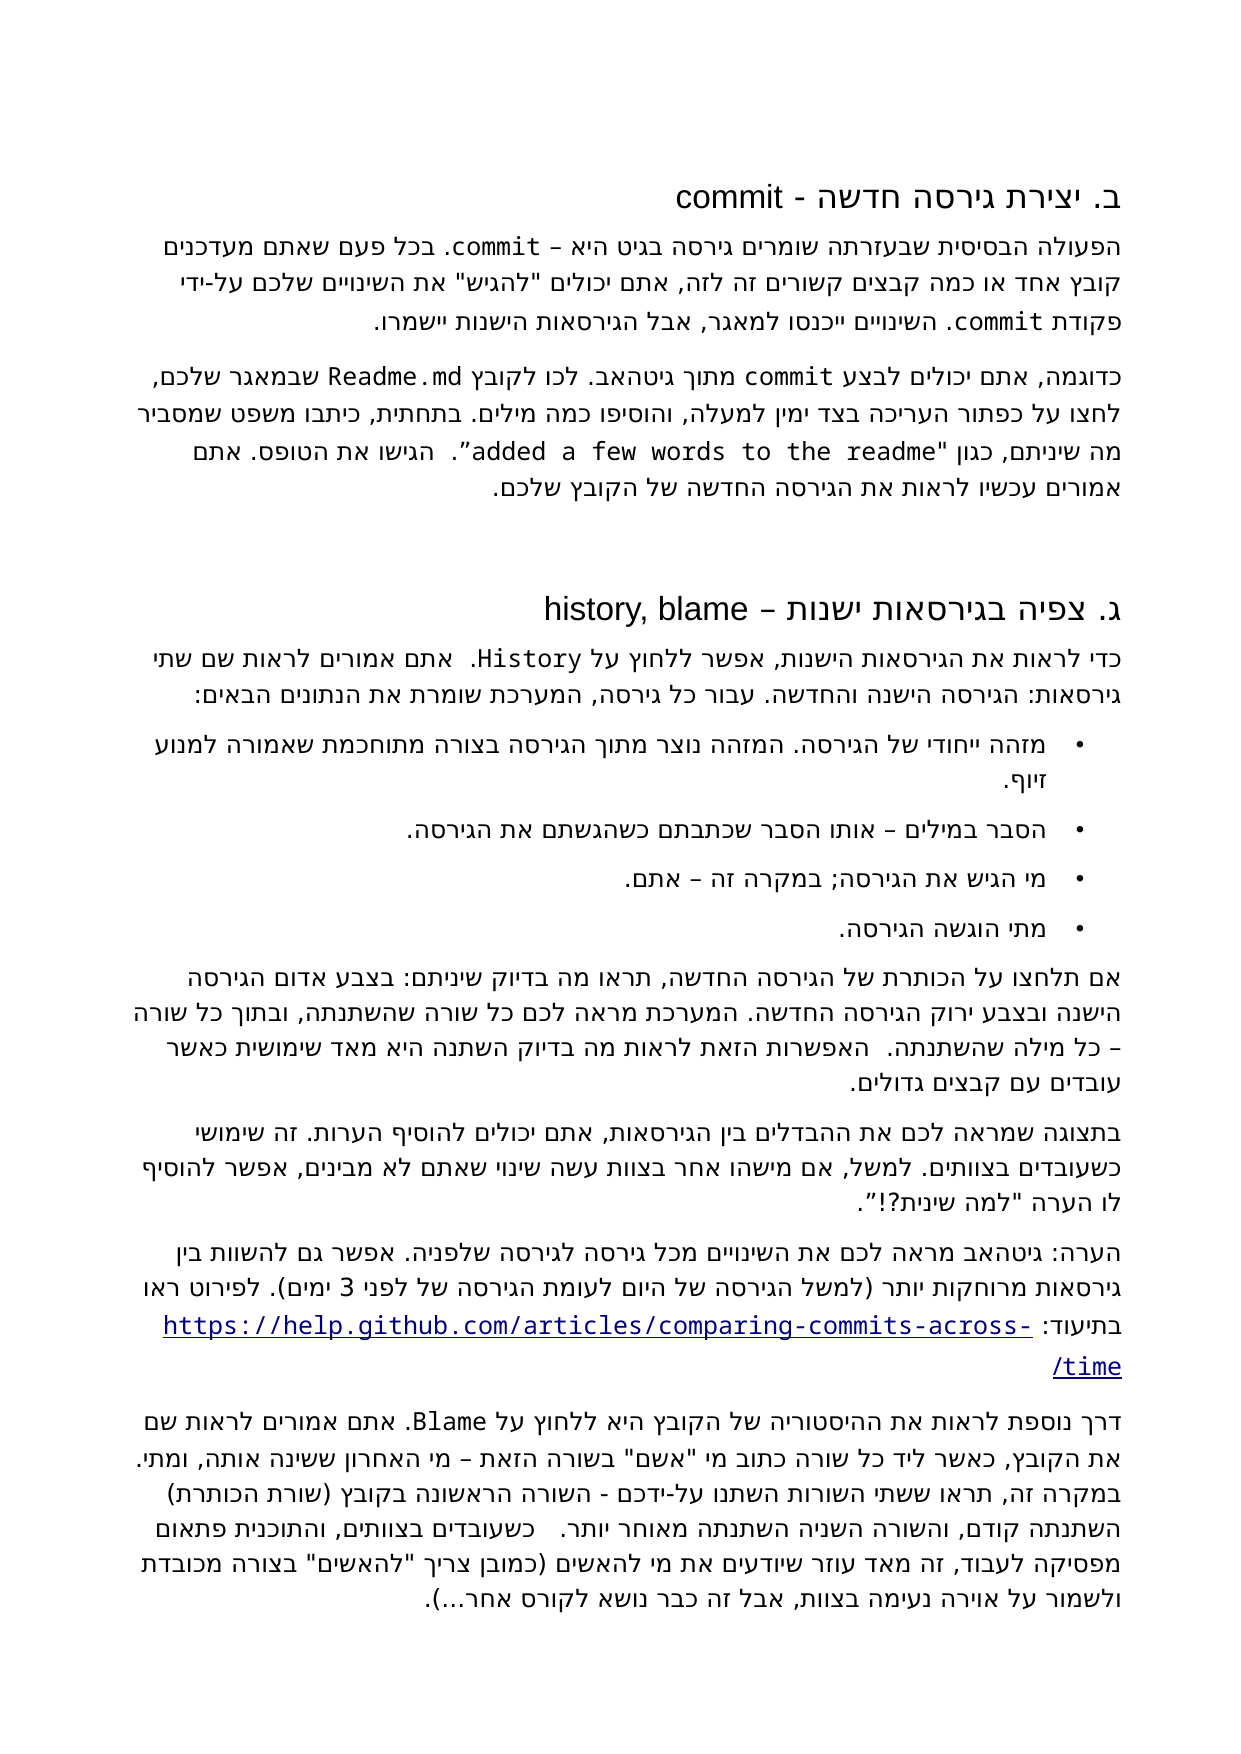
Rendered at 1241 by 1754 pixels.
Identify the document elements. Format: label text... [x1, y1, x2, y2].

list הסבר במילים – אותו הסבר שכתבתם כשהגשתם את הגירסה. [118, 815, 1084, 844]
text דרך נוספת לראות את ההיסטוריה של הקובץ היא ללחוץ על Blame. אתם אמורים לראות שם את הקובץ, כאשר ליד כל שורה כתוב מי "אשם" בשורה הזאת – מי האחרון ששינה אותה, ומתי. במקרה זה, תראו ששתי השורות השתנו על-ידכם - השורה הראשונה בקובץ (שורת הכותרת) השתנתה קודם, והשורה השניה השתנתה מאוחר יותר. כשעובדים בצוותים, והתוכנית פתאום מפסיקה לעבוד, זה מאד עוזר שיודעים את מי להאשים (כמובן צריך "להאשים" בצורה מכובדת ולשמור על אוירה נעימה בצוות, אבל זה כבר נושא לקורס אחר...). [118, 1404, 1122, 1613]
text בתצוגה שמראה לכם את ההבדלים בין הגירסאות, אתם יכולים להוסיף הערות. זה שימושי כשעובדים בצוותים. למשל, אם מישהו אחר בצוות עשה שינוי שאתם לא מבינים, אפשר להוסיף לו הערה "למה שינית?!”. [118, 1118, 1122, 1217]
text אם תלחצו על הכותרת של הגירסה החדשה, תראו מה בדיוק שיניתם: בצבע אדום הגירסה הישנה ובצבע ירוק הגירסה החדשה. המערכת מראה לכם כל שורה שהשתנתה, ובתוך כל שורה – כל מילה שהשתנתה. האפשרות הזאת לראות מה בדיוק השתנה היא מאד שימושית כאשר עובדים עם קבצים גדולים. [118, 964, 1122, 1098]
text הערה: גיטהאב מראה לכם את השינויים מכל גירסה לגירסה שלפניה. אפשר גם להשוות בין גירסאות מרוחקות יותר (למשל הגירסה של היום לעומת הגירסה של לפני 3 ימים). לפירוט ראו בתיעוד: https://help.github.com/articles/comparing-commits-across-time/ [118, 1238, 1122, 1383]
subtitle ג. צפיה בגירסאות ישנות – history, blame [118, 589, 1122, 628]
list מתי הוגשה הגירסה. [118, 914, 1084, 943]
text כדי לראות את הגירסאות הישנות, אפשר ללחוץ על History. אתם אמורים לראות שם שתי גירסאות: הגירסה הישנה והחדשה. עבור כל גירסה, המערכת שומרת את הנתונים הבאים: [118, 641, 1122, 710]
list מזהה ייחודי של הגירסה. המזהה נוצר מתוך הגירסה בצורה מתוחכמת שאמורה למנוע זיוף. [118, 730, 1084, 794]
text כדוגמה, אתם יכולים לבצע commit מתוך גיטהאב. לכו לקובץ Readme.md שבמאגר שלכם, לחצו על כפתור העריכה בצד ימין למעלה, והוסיפו כמה מילים. בתחתית, כיתבו משפט שמסביר מה שיניתם, כגון "added a few words to the readme”. הגישו את הטופס. אתם אמורים עכשיו לראות את הגירסה החדשה של הקובץ שלכם. [118, 359, 1122, 503]
text הפעולה הבסיסית שבעזרתה שומרים גירסה בגיט היא – commit. בכל פעם שאתם מעדכנים קובץ אחד או כמה קבצים קשורים זה לזה, אתם יכולים "להגיש" את השינויים שלכם על-ידי פקודת commit. השינויים ייכנסו למאגר, אבל הגירסאות הישנות יישמרו. [118, 228, 1122, 337]
list מי הגיש את הגירסה; במקרה זה – אתם. [118, 864, 1084, 894]
subtitle ב. יצירת גירסה חדשה - commit [118, 177, 1122, 216]
